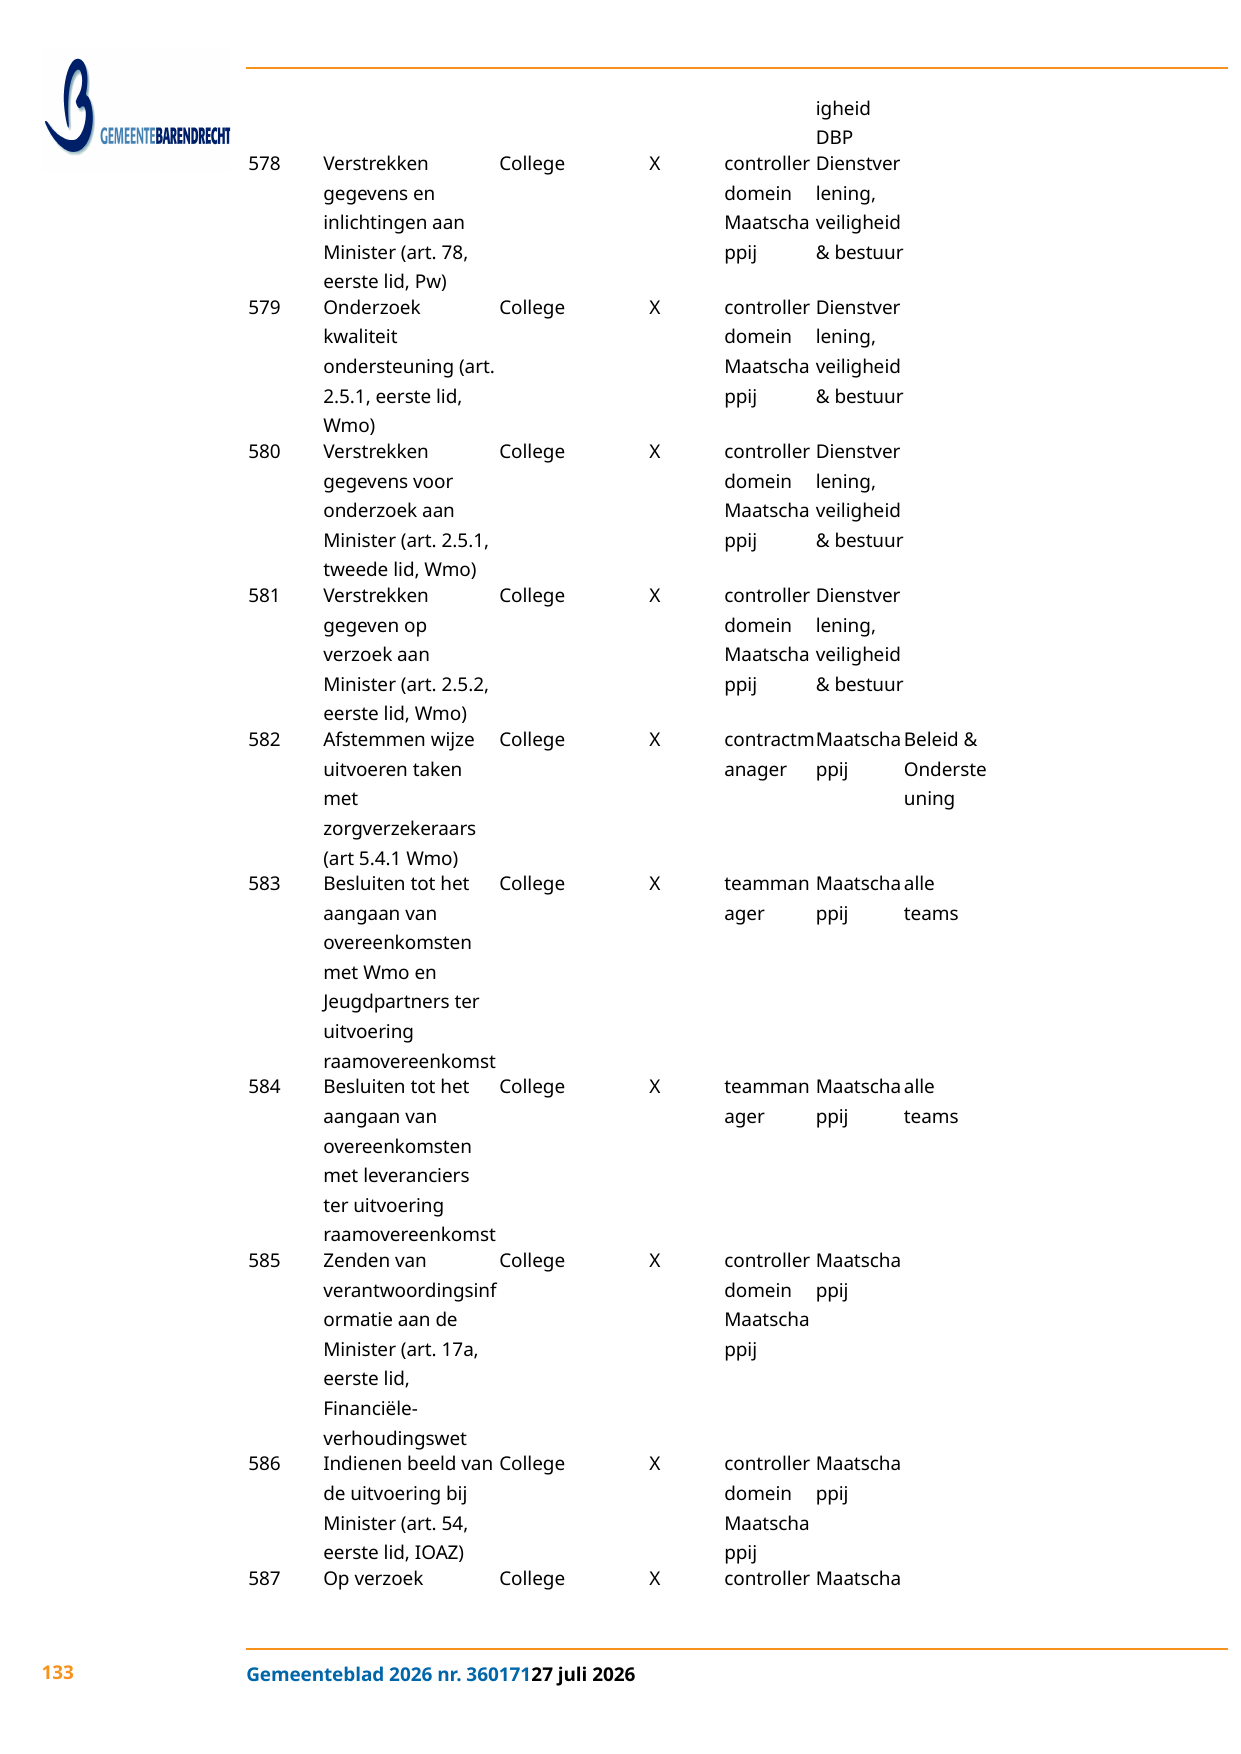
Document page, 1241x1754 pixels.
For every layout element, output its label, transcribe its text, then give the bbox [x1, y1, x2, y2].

table_cell [992, 582, 1152, 726]
table_cell Indienen beeld van de uitvoering bij Minister (art. 54, eerste lid, IOAZ) [323, 1451, 499, 1565]
table_cell X [649, 1565, 724, 1591]
table_cell [574, 294, 649, 438]
table_cell [904, 1247, 992, 1451]
table_cell X [649, 1074, 724, 1247]
table_cell Verstrekken gegevens voor onderzoek aan Minister (art. 2.5.1, tweede lid, Wmo) [323, 438, 499, 582]
table_cell Onderzoek kwaliteit ondersteuning (art. 2.5.1, eerste lid, Wmo) [323, 294, 499, 438]
table_cell [574, 1074, 649, 1247]
table_cell College [499, 870, 574, 1074]
table_cell [992, 95, 1152, 150]
table_cell College [499, 294, 574, 438]
table_cell Beleid & Ondersteuning [904, 726, 992, 870]
table_cell [574, 1451, 649, 1565]
table_cell Maatschappij [816, 870, 904, 1074]
table_cell College [499, 150, 574, 294]
table_cell [499, 95, 574, 150]
table_cell 585 [248, 1247, 323, 1451]
table_cell X [649, 438, 724, 582]
table_cell 587 [248, 1565, 323, 1591]
table_cell X [649, 1451, 724, 1565]
table_cell alle teams [904, 1074, 992, 1247]
table_cell controller [724, 1565, 816, 1591]
table_cell igheid DBP [816, 95, 904, 150]
table_cell [248, 95, 323, 150]
table_cell [724, 95, 816, 150]
table_cell 582 [248, 726, 323, 870]
table_cell [574, 726, 649, 870]
table_cell controller domein Maatschappij [724, 150, 816, 294]
table_cell Op verzoek [323, 1565, 499, 1591]
table_cell X [649, 294, 724, 438]
table_cell Besluiten tot het aangaan van overeenkomsten met Wmo en Jeugdpartners ter uitvoering raamovereenkomst [323, 870, 499, 1074]
table_cell [904, 95, 992, 150]
table_cell Maatschappij [816, 1074, 904, 1247]
table_cell 580 [248, 438, 323, 582]
table_cell [574, 1247, 649, 1451]
table_cell [992, 1247, 1152, 1451]
table_cell [992, 294, 1152, 438]
table_cell [904, 1451, 992, 1565]
table_cell [649, 95, 724, 150]
table_cell Besluiten tot het aangaan van overeenkomsten met leveranciers ter uitvoering raamovereenkomst [323, 1074, 499, 1247]
picture [41, 47, 231, 172]
table_cell Maatschappij [816, 1247, 904, 1451]
table_cell [574, 582, 649, 726]
table_cell Verstrekken gegevens en inlichtingen aan Minister (art. 78, eerste lid, Pw) [323, 150, 499, 294]
table_cell Dienstverlening, veiligheid & bestuur [816, 150, 904, 294]
table_cell X [649, 582, 724, 726]
table_cell Dienstverlening, veiligheid & bestuur [816, 294, 904, 438]
table_cell Zenden van verantwoordingsinformatie aan de Minister (art. 17a, eerste lid, Financiële-verhoudingswet [323, 1247, 499, 1451]
table_cell College [499, 1565, 574, 1591]
table_cell [992, 438, 1152, 582]
table_cell Maatscha [816, 1565, 904, 1591]
table_cell College [499, 1247, 574, 1451]
table_cell [323, 95, 499, 150]
table_cell controller domein Maatschappij [724, 438, 816, 582]
table_cell teammanager [724, 870, 816, 1074]
table_cell College [499, 1074, 574, 1247]
table_cell 578 [248, 150, 323, 294]
table_cell controller domein Maatschappij [724, 294, 816, 438]
table_cell College [499, 582, 574, 726]
table_cell [574, 95, 649, 150]
table_cell Maatschappij [816, 1451, 904, 1565]
table_cell [992, 150, 1152, 294]
table_cell X [649, 150, 724, 294]
table_cell College [499, 438, 574, 582]
table_cell controller domein Maatschappij [724, 582, 816, 726]
table_cell Maatschappij [816, 726, 904, 870]
table_cell [992, 1565, 1152, 1591]
table_cell X [649, 726, 724, 870]
table_cell [992, 870, 1152, 1074]
table_cell 583 [248, 870, 323, 1074]
table_cell [904, 150, 992, 294]
table_cell [904, 438, 992, 582]
table_cell 586 [248, 1451, 323, 1565]
table_cell [574, 870, 649, 1074]
table_cell X [649, 1247, 724, 1451]
table_cell Afstemmen wijze uitvoeren taken met zorgverzekeraars (art 5.4.1 Wmo) [323, 726, 499, 870]
table_cell X [649, 870, 724, 1074]
table_cell controller domein Maatschappij [724, 1247, 816, 1451]
table_cell [574, 438, 649, 582]
table_cell [574, 1565, 649, 1591]
table_cell College [499, 1451, 574, 1565]
table_cell Verstrekken gegeven op verzoek aan Minister (art. 2.5.2, eerste lid, Wmo) [323, 582, 499, 726]
table_cell 584 [248, 1074, 323, 1247]
table_cell Dienstverlening, veiligheid & bestuur [816, 438, 904, 582]
table_cell teammanager [724, 1074, 816, 1247]
table_cell [574, 150, 649, 294]
table_cell [992, 726, 1152, 870]
table_cell 579 [248, 294, 323, 438]
table_cell 581 [248, 582, 323, 726]
table_cell [992, 1451, 1152, 1565]
table_cell College [499, 726, 574, 870]
table_cell [904, 294, 992, 438]
table_cell Dienstverlening, veiligheid & bestuur [816, 582, 904, 726]
table_cell [904, 1565, 992, 1591]
table_cell [992, 1074, 1152, 1247]
table_cell [904, 582, 992, 726]
table_cell controller domein Maatschappij [724, 1451, 816, 1565]
table_cell alle teams [904, 870, 992, 1074]
table_cell contractmanager [724, 726, 816, 870]
